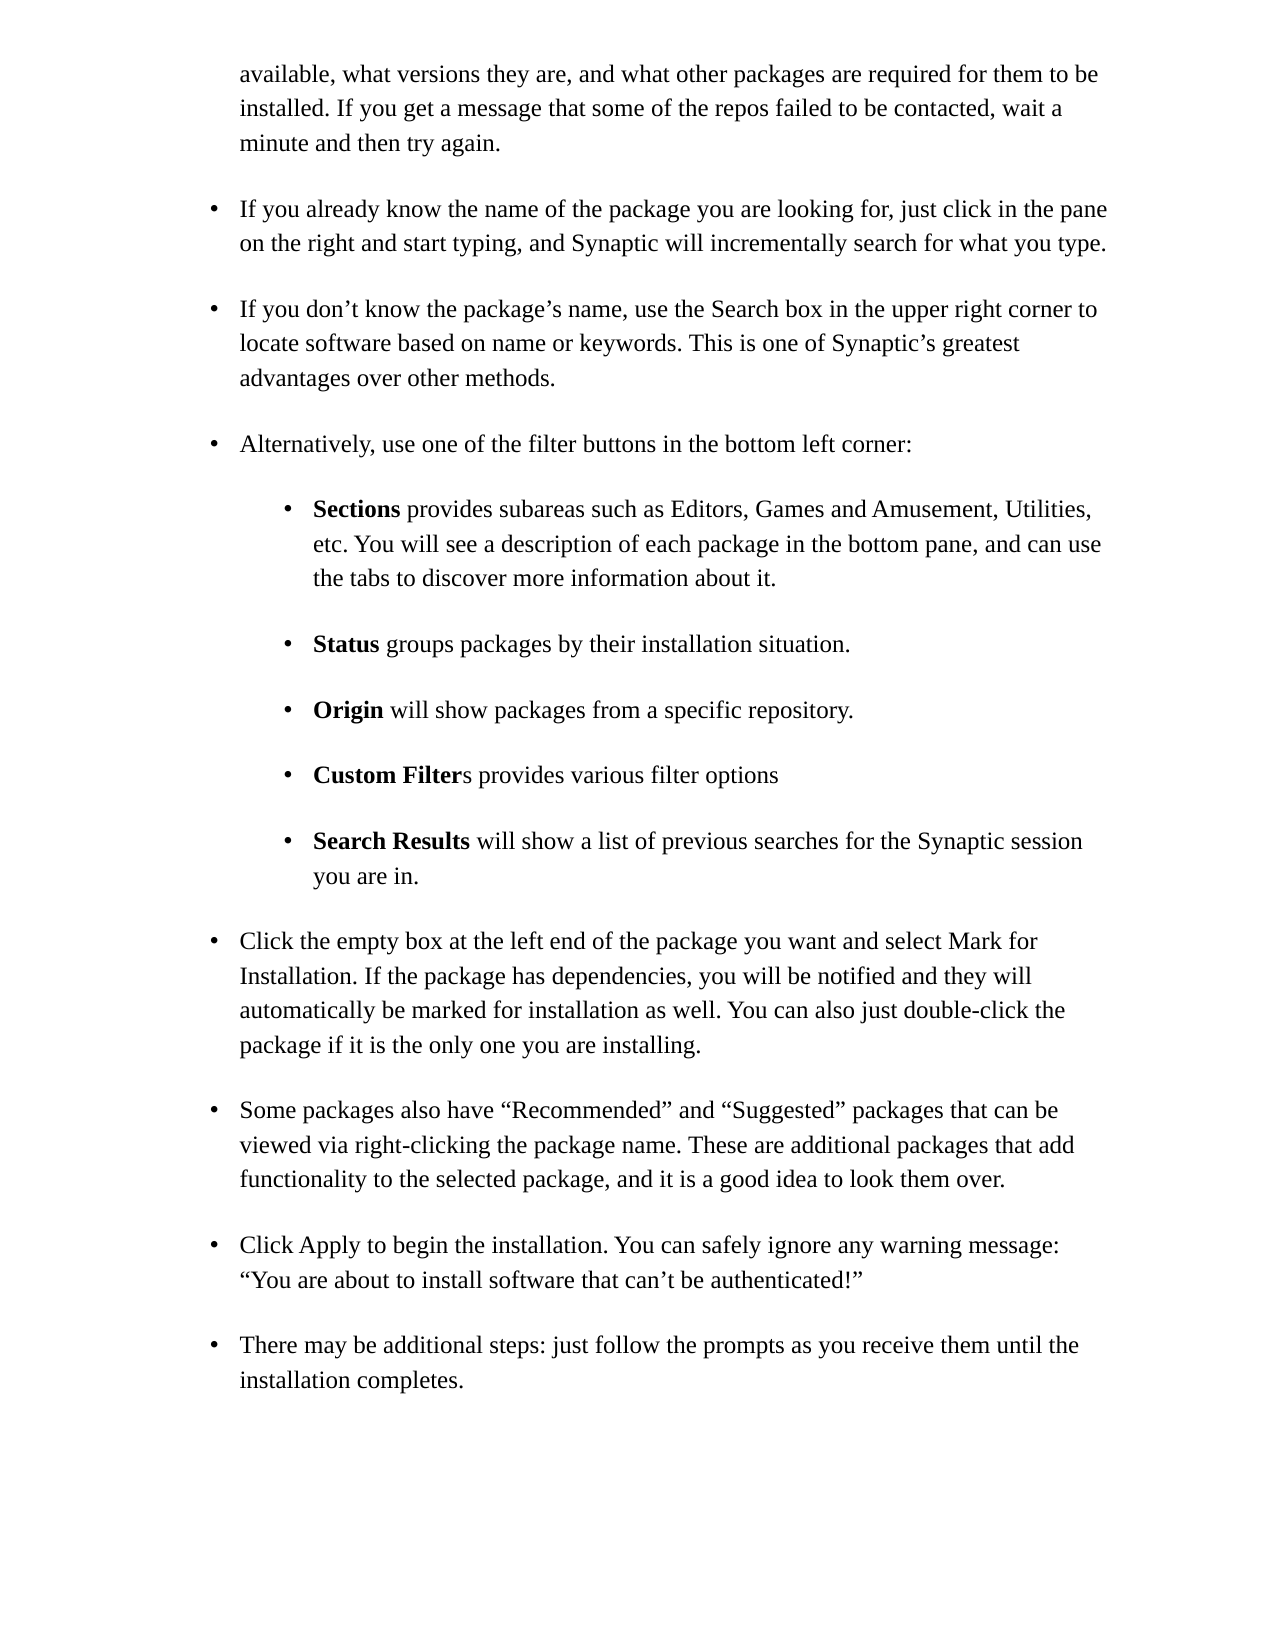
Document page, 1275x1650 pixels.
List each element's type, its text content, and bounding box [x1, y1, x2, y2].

list Origin will show packages from a specific repository. [283, 695, 1109, 723]
list Status groups packages by their installation situation. [283, 629, 1109, 658]
list Alternatively, use one of the filter buttons in the bottom left corner: [210, 429, 1109, 457]
list Sections provides subareas such as Editors, Games and Amusement, Utilities, etc. You will see a description of each package in the bottom pane, and can use the tabs to discover more information about it. [283, 494, 1109, 592]
list If you already know the name of the package you are looking for, just click in the pane on the right and start typing, and Synaptic will incrementally search for what you type. [210, 194, 1109, 257]
list Custom Filters provides various filter options [283, 761, 1109, 789]
list available, what versions they are, and what other packages are required for them to be installed. If you get a message that some of the repos failed to be contacted, wait a minute and then try again. [210, 59, 1109, 157]
list Some packages also have “Recommended” and “Suggested” packages that can be viewed via right-clicking the package name. These are additional packages that add functionality to the selected package, and it is a good idea to look them over. [210, 1096, 1109, 1193]
list Click Apply to begin the installation. You can safely ignore any warning message: “You are about to install software that can’t be authenticated!” [210, 1230, 1109, 1293]
list Search Results will show a list of previous searches for the Synaptic session you are in. [283, 826, 1109, 889]
list There may be additional steps: just follow the prompts as you receive them until the installation completes. [210, 1331, 1109, 1394]
list Click the empty box at the left end of the package you want and select Mark for Installation. If the package has dependencies, you will be notified and they will automatically be marked for installation as well. You can also just double-click the package if it is the only one you are installing. [210, 926, 1109, 1059]
list If you don’t know the package’s name, use the Search box in the upper right corner to locate software based on name or keywords. This is one of Synaptic’s greatest advantages over other methods. [210, 294, 1109, 392]
